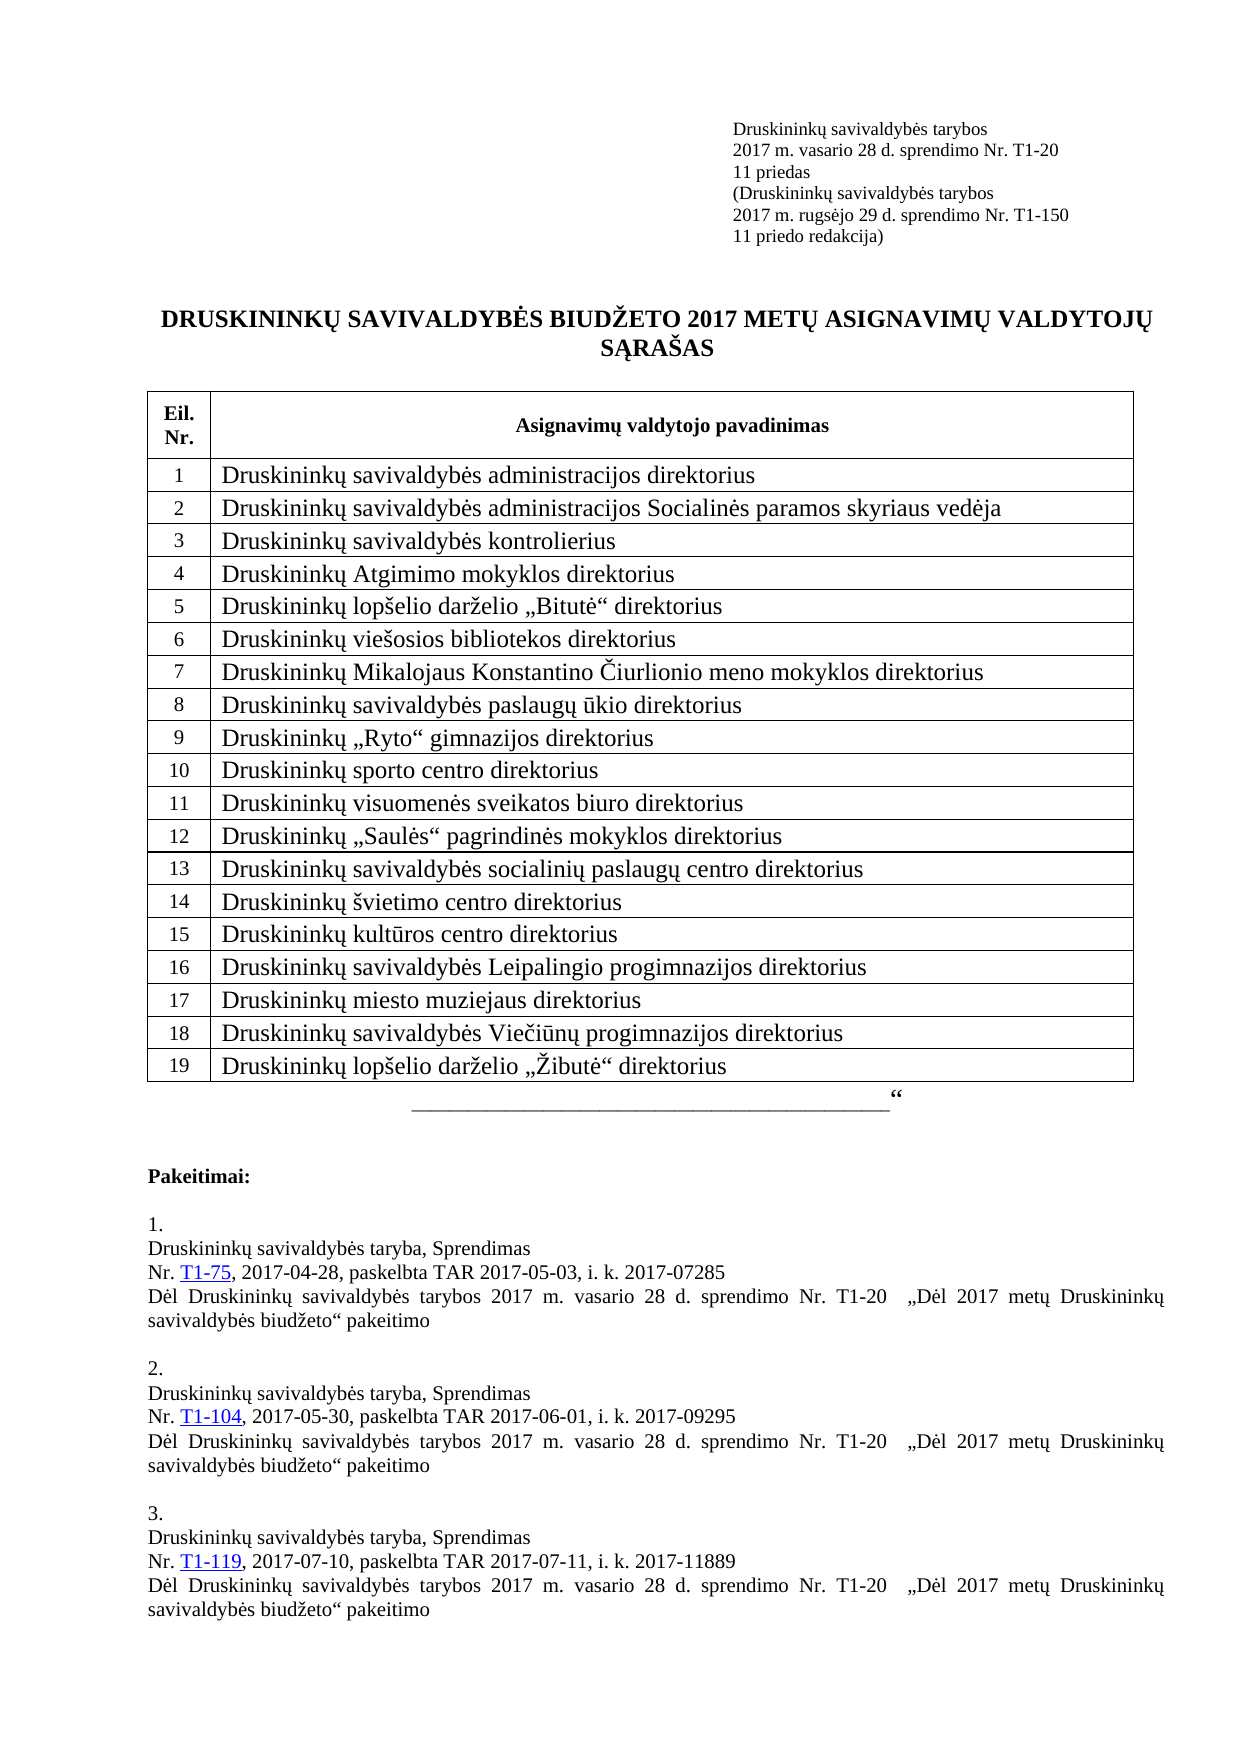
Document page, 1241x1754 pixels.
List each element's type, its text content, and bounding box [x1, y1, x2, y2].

text 2. [148, 1356, 1167, 1380]
table_cell 8 [148, 689, 210, 720]
table_cell Druskininkų savivaldybės kontrolierius [211, 524, 1133, 556]
text Druskininkų savivaldybės taryba, Sprendimas [148, 1380, 1167, 1404]
table_cell 1 [148, 459, 210, 491]
text Dėl Druskininkų savivaldybės tarybos 2017 m. vasario 28 d. sprendimo Nr. T1-20 „Dėl 2017 metų Druskininkų savivaldybės biudžeto“ pakeitimo [148, 1284, 1167, 1332]
text 11 priedas [260, 161, 1167, 182]
table_cell Druskininkų visuomenės sveikatos biuro direktorius [211, 787, 1133, 819]
text Druskininkų savivaldybės tarybos [448, 117, 1167, 139]
text DRUSKININKŲ SAVIVALDYBĖS BIUDŽETO 2017 METŲ ASIGNAVIMŲ VALDYTOJŲ SĄRAŠAS [148, 304, 1167, 362]
table_cell Druskininkų savivaldybės socialinių paslaugų centro direktorius [211, 853, 1133, 884]
table_cell Druskininkų kultūros centro direktorius [211, 918, 1133, 950]
text Nr. T1-104, 2017-05-30, paskelbta TAR 2017-06-01, i. k. 2017-09295 [148, 1404, 1167, 1428]
table_cell 6 [148, 623, 210, 654]
table_cell Druskininkų savivaldybės paslaugų ūkio direktorius [211, 689, 1133, 720]
text (Druskininkų savivaldybės tarybos [260, 182, 1167, 204]
table_cell 2 [148, 492, 210, 523]
table_cell 4 [148, 557, 210, 589]
text 2017 m. rugsėjo 29 d. sprendimo Nr. T1-150 [260, 204, 1167, 225]
table_cell Druskininkų savivaldybės Leipalingio progimnazijos direktorius [211, 951, 1133, 983]
text 1. [148, 1212, 1167, 1236]
table_cell 19 [148, 1049, 210, 1081]
table_cell 11 [148, 787, 210, 819]
table_cell Druskininkų „Ryto“ gimnazijos direktorius [211, 721, 1133, 753]
table_cell 12 [148, 820, 210, 851]
table_cell Druskininkų „Saulės“ pagrindinės mokyklos direktorius [211, 820, 1133, 851]
table_cell Druskininkų viešosios bibliotekos direktorius [211, 623, 1133, 654]
table_header Eil. Nr. [148, 392, 210, 458]
table_cell 18 [148, 1017, 210, 1048]
table_cell 7 [148, 656, 210, 687]
text 3. [148, 1501, 1167, 1525]
table_cell 15 [148, 918, 210, 950]
table_cell 14 [148, 885, 210, 917]
table_cell 5 [148, 590, 210, 622]
text ___________________________________________________“ [148, 1082, 1167, 1116]
text Druskininkų savivaldybės taryba, Sprendimas [148, 1236, 1167, 1260]
table_cell Druskininkų miesto muziejaus direktorius [211, 984, 1133, 1016]
table_cell 13 [148, 853, 210, 884]
text Dėl Druskininkų savivaldybės tarybos 2017 m. vasario 28 d. sprendimo Nr. T1-20 „Dėl 2017 metų Druskininkų savivaldybės biudžeto“ pakeitimo [148, 1428, 1167, 1477]
table_cell Druskininkų savivaldybės administracijos Socialinės paramos skyriaus vedėja [211, 492, 1133, 523]
table_cell Druskininkų švietimo centro direktorius [211, 885, 1133, 917]
text 2017 m. vasario 28 d. sprendimo Nr. T1-20 [260, 139, 1167, 161]
table_cell Druskininkų savivaldybės Viečiūnų progimnazijos direktorius [211, 1017, 1133, 1048]
text Nr. T1-75, 2017-04-28, paskelbta TAR 2017-05-03, i. k. 2017-07285 [148, 1260, 1167, 1284]
table_cell 3 [148, 524, 210, 556]
table_cell Druskininkų lopšelio darželio „Bitutė“ direktorius [211, 590, 1133, 622]
table_cell 17 [148, 984, 210, 1016]
table_cell Druskininkų Mikalojaus Konstantino Čiurlionio meno mokyklos direktorius [211, 656, 1133, 687]
table_cell Druskininkų sporto centro direktorius [211, 754, 1133, 786]
text Dėl Druskininkų savivaldybės tarybos 2017 m. vasario 28 d. sprendimo Nr. T1-20 „Dėl 2017 metų Druskininkų savivaldybės biudžeto“ pakeitimo [148, 1573, 1167, 1621]
table_cell 16 [148, 951, 210, 983]
table_cell 9 [148, 721, 210, 753]
table_header Asignavimų valdytojo pavadinimas [211, 392, 1133, 458]
table_cell Druskininkų lopšelio darželio „Žibutė“ direktorius [211, 1049, 1133, 1081]
text Nr. T1-119, 2017-07-10, paskelbta TAR 2017-07-11, i. k. 2017-11889 [148, 1549, 1167, 1573]
table_cell Druskininkų Atgimimo mokyklos direktorius [211, 557, 1133, 589]
text Druskininkų savivaldybės taryba, Sprendimas [148, 1525, 1167, 1549]
table_cell Druskininkų savivaldybės administracijos direktorius [211, 459, 1133, 491]
text 11 priedo redakcija) [260, 225, 1167, 247]
table_cell 10 [148, 754, 210, 786]
text Pakeitimai: [148, 1164, 1167, 1188]
